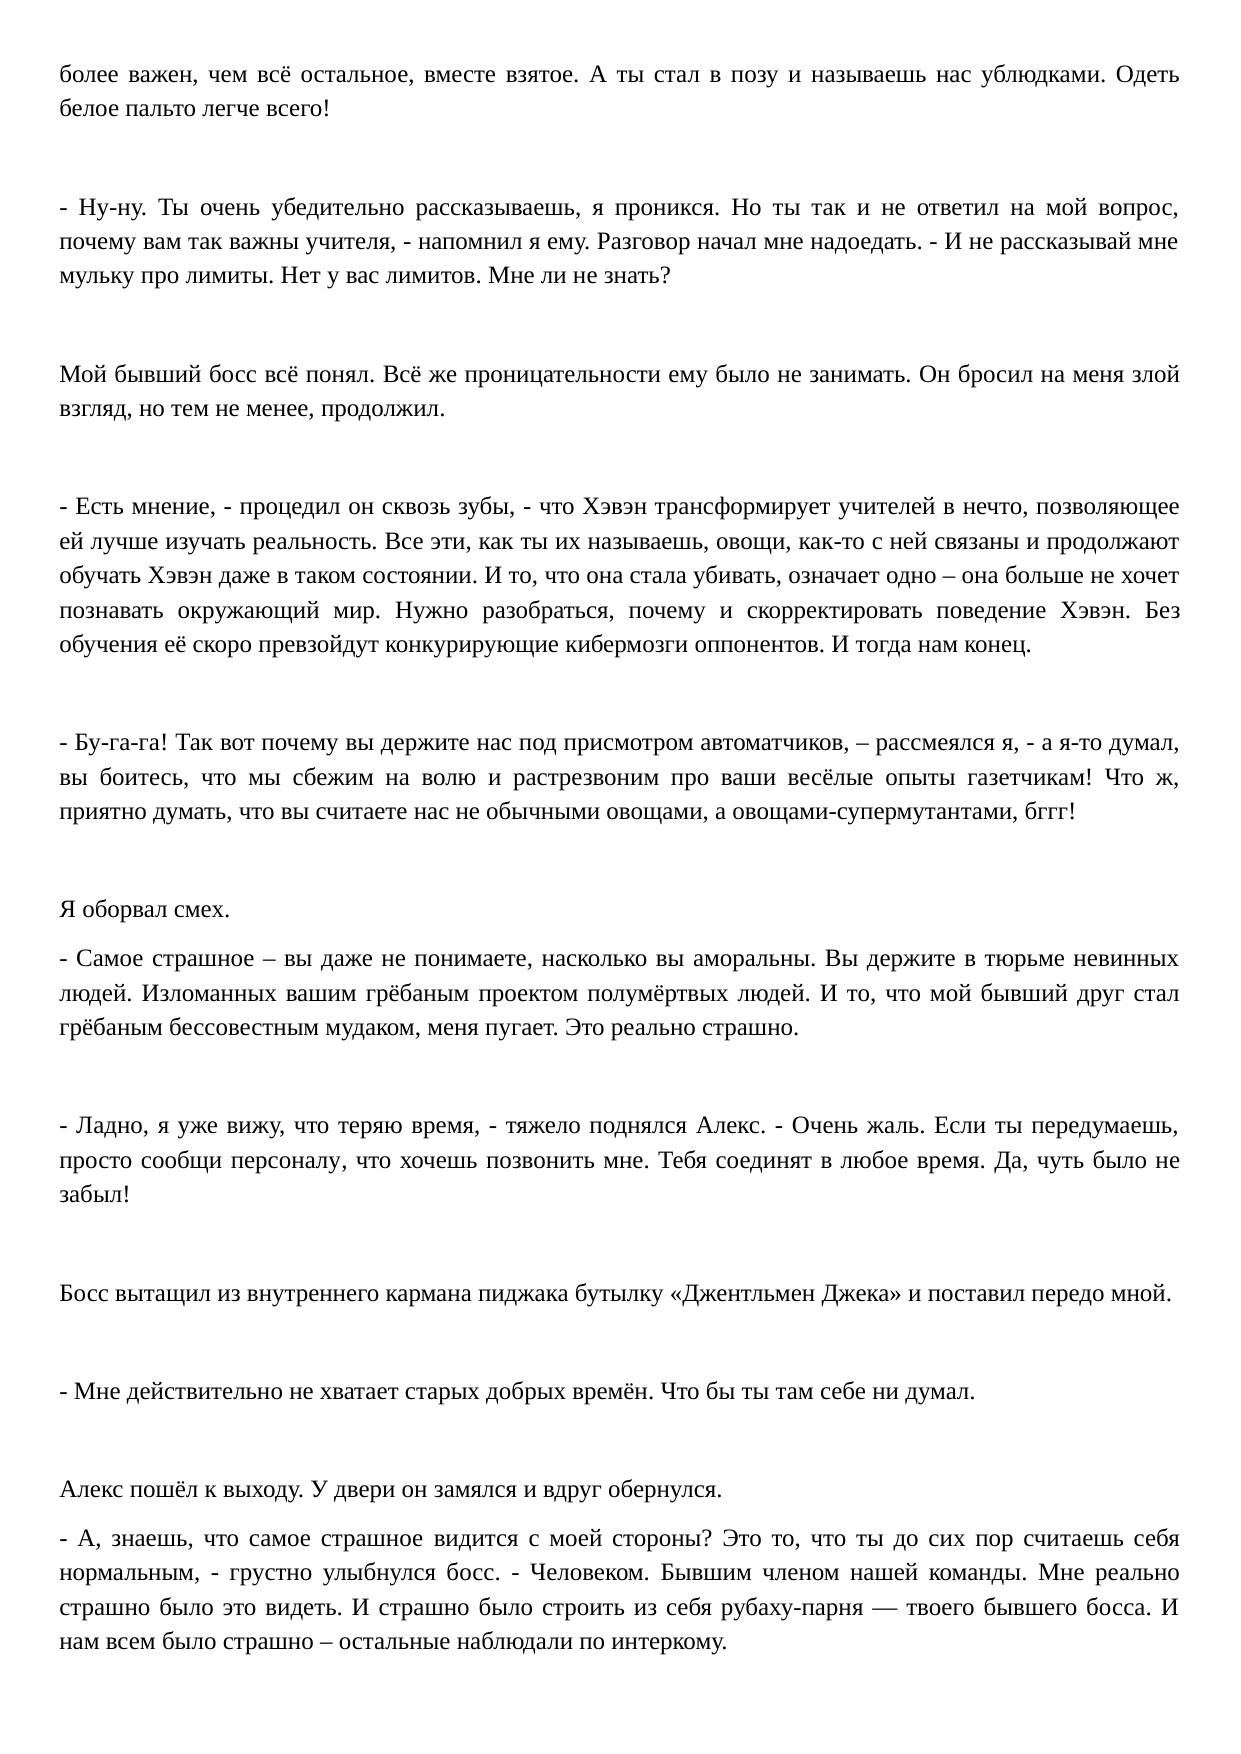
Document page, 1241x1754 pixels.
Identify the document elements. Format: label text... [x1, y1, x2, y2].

text Мой бывший босс всё понял. Всё же проницательности ему было не занимать. Он бросил на меня злой взгляд, но тем не менее, продолжил. [59, 359, 1181, 422]
text Босс вытащил из внутреннего кармана пиджака бутылку «Джентльмен Джека» и поставил передо мной. [59, 1278, 1181, 1306]
text - Ладно, я уже вижу, что теряю время, - тяжело поднялся Алекс. - Очень жаль. Если ты передумаешь, просто сообщи персоналу, что хочешь позвонить мне. Тебя соединят в любое время. Да, чуть было не забыл! [59, 1111, 1181, 1208]
text Алекс пошёл к выходу. У двери он замялся и вдруг обернулся. [59, 1474, 1181, 1503]
text Я оборвал смех. [59, 894, 1181, 923]
text - А, знаешь, что самое страшное видится с моей стороны? Это то, что ты до сих пор считаешь себя нормальным, - грустно улыбнулся босс. - Человеком. Бывшим членом нашей команды. Мне реально страшно было это видеть. И страшно было строить из себя рубаху-парня — твоего бывшего босса. И нам всем было страшно – остальные наблюдали по интеркому. [59, 1523, 1181, 1655]
text - Ну-ну. Ты очень убедительно рассказываешь, я проникся. Но ты так и не ответил на мой вопрос, почему вам так важны учителя, - напомнил я ему. Разговор начал мне надоедать. - И не рассказывай мне мульку про лимиты. Нет у вас лимитов. Мне ли не знать? [59, 192, 1181, 289]
text - Есть мнение, - процедил он сквозь зубы, - что Хэвэн трансформирует учителей в нечто, позволяющее ей лучше изучать реальность. Все эти, как ты их называешь, овощи, как-то с ней связаны и продолжают обучать Хэвэн даже в таком состоянии. И то, что она стала убивать, означает одно – она больше не хочет познавать окружающий мир. Нужно разобраться, почему и скорректировать поведение Хэвэн. Без обучения её скоро превзойдут конкурирующие кибермозги оппонентов. И тогда нам конец. [59, 491, 1181, 658]
text - Самое страшное – вы даже не понимаете, насколько вы аморальны. Вы держите в тюрьме невинных людей. Изломанных вашим грёбаным проектом полумёртвых людей. И то, что мой бывший друг стал грёбаным бессовестным мудаком, меня пугает. Это реально страшно. [59, 943, 1181, 1041]
text более важен, чем всё остальное, вместе взятое. А ты стал в позу и называешь нас ублюдками. Одеть белое пальто легче всего! [59, 59, 1181, 122]
text - Бу-га-га! Так вот почему вы держите нас под присмотром автоматчиков, – рассмеялся я, - а я-то думал, вы боитесь, что мы сбежим на волю и растрезвоним про ваши весёлые опыты газетчикам! Что ж, приятно думать, что вы считаете нас не обычными овощами, а овощами-супермутантами, бггг! [59, 727, 1181, 825]
text - Мне действительно не хватает старых добрых времён. Что бы ты там себе ни думал. [59, 1376, 1181, 1404]
